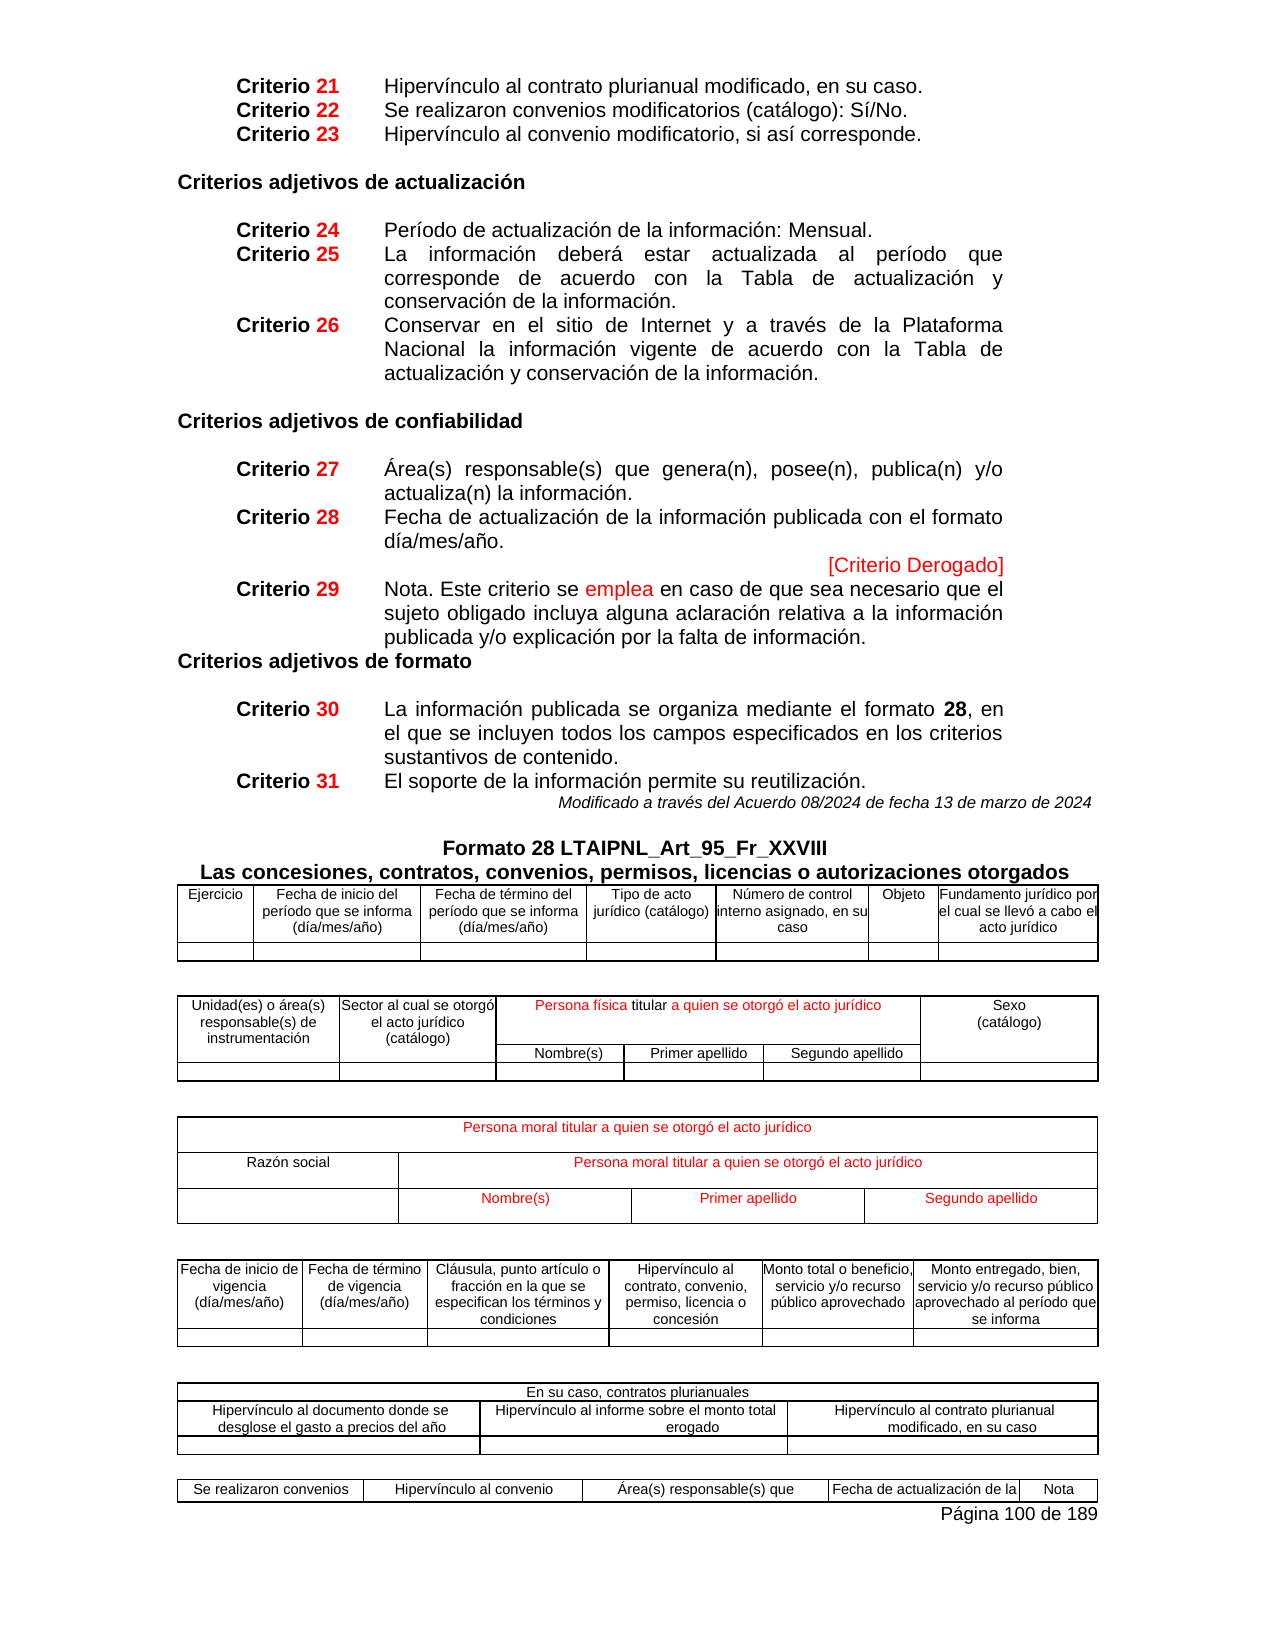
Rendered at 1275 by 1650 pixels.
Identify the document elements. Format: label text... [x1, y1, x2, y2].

table_cell [340, 1063, 495, 1080]
table_cell [421, 943, 586, 960]
table_header Nota [1020, 1480, 1097, 1501]
table_cell [497, 1063, 623, 1080]
table_header En su caso, contratos plurianuales [178, 1384, 1097, 1400]
text Criterio 28 Fecha de actualización de la información publicada con el formato día/mes/año. [236, 505, 1004, 553]
table_cell [717, 943, 868, 960]
table_cell Primer apellido [632, 1189, 864, 1223]
table_header Fecha de inicio de vigencia (día/mes/año) [178, 1261, 302, 1327]
table_cell Hipervínculo al documento donde se desglose el gasto a precios del año [178, 1402, 479, 1435]
table_cell Nombre(s) [497, 1045, 623, 1062]
table_header Monto total o beneficio, servicio y/o recurso público aprovechado [763, 1261, 913, 1327]
table_header Persona física titular a quien se otorgó el acto jurídico [497, 997, 920, 1043]
table_cell [869, 943, 938, 960]
text Criterio 21 Hipervínculo al contrato plurianual modificado, en su caso. [236, 74, 1004, 98]
table_header Persona moral titular a quien se otorgó el acto jurídico [178, 1118, 1097, 1152]
table_cell Segundo apellido [764, 1045, 920, 1062]
text Criterio 30 La información publicada se organiza mediante el formato 28, en el que se incluyen todos los campos especificados en los criterios sustantivos de contenido. [236, 697, 1004, 768]
table_cell [178, 943, 253, 960]
table_cell [303, 1329, 427, 1346]
text Criterio 29 Nota. Este criterio se emplea en caso de que sea necesario que el sujeto obligado incluya alguna aclaración relativa a la información publicada y/o explicación por la falta de información. [236, 577, 1004, 649]
table_cell Segundo apellido [865, 1189, 1097, 1223]
text Criterio 27 Área(s) responsable(s) que genera(n), posee(n), publica(n) y/o actualiza(n) la información. [236, 457, 1004, 505]
table_cell [428, 1329, 608, 1346]
table_cell [764, 1063, 920, 1080]
table_cell [939, 943, 1097, 960]
table_cell Primer apellido [625, 1045, 763, 1062]
text Modificado a través del Acuerdo 08/2024 de fecha 13 de marzo de 2024 [177, 792, 1098, 812]
table_cell Razón social [178, 1153, 398, 1188]
text Criterios adjetivos de actualización [177, 169, 1009, 193]
table_header Fecha de actualización de la [829, 1480, 1019, 1501]
table_header Objeto [869, 886, 938, 942]
text Criterio 24 Período de actualización de la información: Mensual. [236, 217, 1004, 241]
table_header Ejercicio [178, 886, 253, 942]
table_header Monto entregado, bien, servicio y/o recurso público aprovechado al período que se informa [914, 1261, 1097, 1327]
table_cell [481, 1437, 787, 1454]
table_cell [178, 1063, 339, 1080]
table_header Hipervínculo al contrato, convenio, permiso, licencia o concesión [610, 1261, 762, 1327]
text Criterio 26 Conservar en el sitio de Internet y a través de la Plataforma Nacional la información vigente de acuerdo con la Tabla de actualización y conservación de la información. [236, 313, 1004, 385]
table_header Fecha de término de vigencia (día/mes/año) [303, 1261, 427, 1327]
text Formato 28 LTAIPNL_Art_95_Fr_XXVIII [177, 836, 1093, 859]
table_header Fundamento jurídico por el cual se llevó a cabo el acto jurídico [939, 886, 1097, 942]
table_cell [178, 1189, 398, 1223]
text Criterio 22 Se realizaron convenios modificatorios (catálogo): Sí/No. [236, 98, 1004, 122]
table_cell Hipervínculo al informe sobre el monto total erogado [481, 1402, 787, 1435]
table_cell [587, 943, 715, 960]
table_header Tipo de acto jurídico (catálogo) [587, 886, 715, 942]
text [Criterio Derogado] [236, 553, 1004, 577]
table_header Se realizaron convenios [178, 1480, 363, 1501]
table_cell [178, 1437, 479, 1454]
table_header Área(s) responsable(s) que [583, 1480, 828, 1501]
table_header Fecha de término del período que se informa (día/mes/año) [421, 886, 586, 942]
table_cell [788, 1437, 1097, 1454]
table_cell [625, 1063, 763, 1080]
table_header Hipervínculo al convenio [364, 1480, 582, 1501]
table_header Sexo (catálogo) [921, 997, 1097, 1062]
text Criterios adjetivos de formato [177, 649, 1009, 673]
table_header Unidad(es) o área(s) responsable(s) de instrumentación [178, 997, 339, 1062]
table_cell Persona moral titular a quien se otorgó el acto jurídico [399, 1153, 1097, 1188]
table_cell [921, 1063, 1097, 1080]
table_cell [914, 1329, 1097, 1346]
table_cell [254, 943, 420, 960]
table_header Fecha de inicio del período que se informa (día/mes/año) [254, 886, 420, 942]
table_cell Nombre(s) [399, 1189, 631, 1223]
text Criterios adjetivos de confiabilidad [177, 409, 1009, 433]
text Las concesiones, contratos, convenios, permisos, licencias o autorizaciones otorgados [177, 859, 1093, 883]
table_header Cláusula, punto artículo o fracción en la que se especifican los términos y condiciones [428, 1261, 608, 1327]
table_header Sector al cual se otorgó el acto jurídico (catálogo) [340, 997, 495, 1062]
text Criterio 25 La información deberá estar actualizada al período que corresponde de acuerdo con la Tabla de actualización y conservación de la información. [236, 241, 1004, 313]
table_cell [610, 1329, 762, 1346]
table_cell [178, 1329, 302, 1346]
table_cell [763, 1329, 913, 1346]
text Criterio 23 Hipervínculo al convenio modificatorio, si así corresponde. [236, 122, 1004, 146]
table_header Número de control interno asignado, en su caso [717, 886, 868, 942]
table_cell Hipervínculo al contrato plurianual modificado, en su caso [788, 1402, 1097, 1435]
text Criterio 31 El soporte de la información permite su reutilización. [236, 768, 1004, 792]
